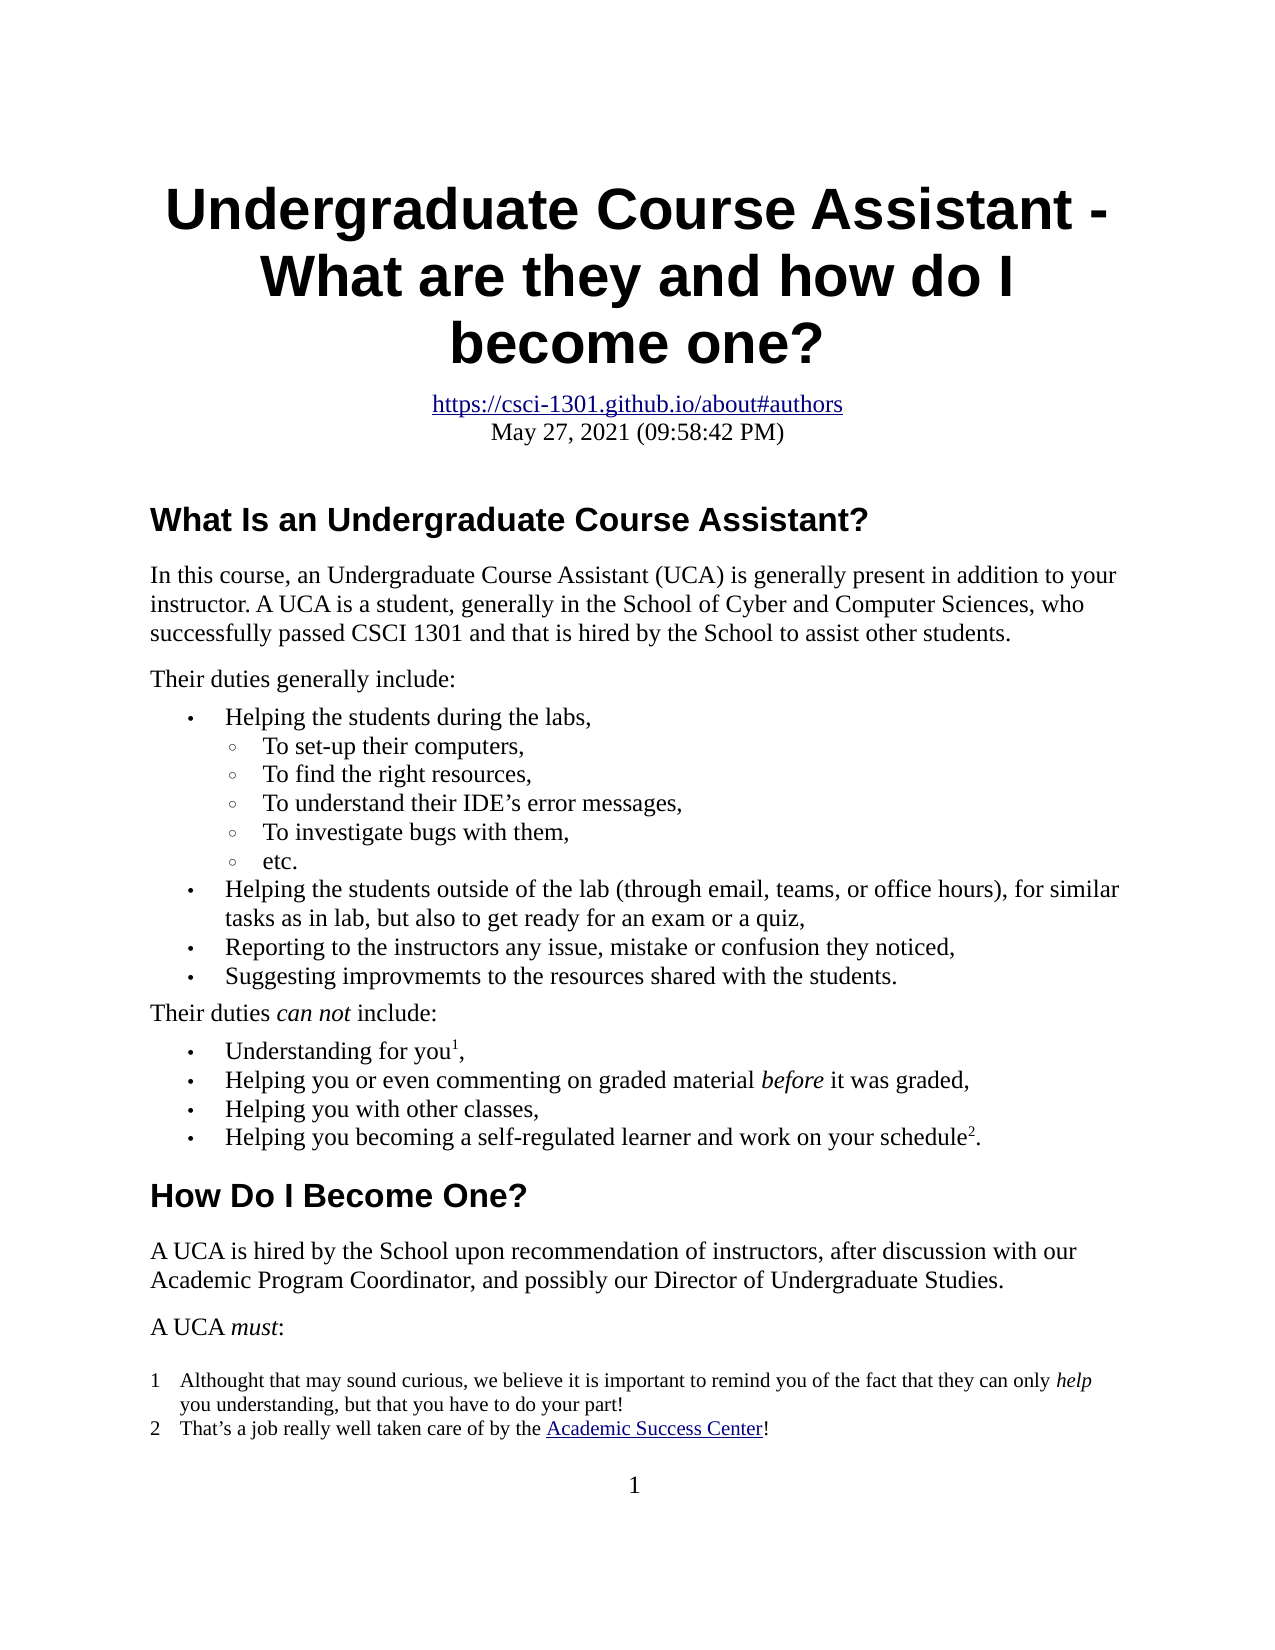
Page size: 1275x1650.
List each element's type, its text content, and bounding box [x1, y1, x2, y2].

subtitle What Is an Undergraduate Course Assistant? [150, 500, 1125, 539]
list To investigate bugs with them, [225, 817, 1125, 846]
text In this course, an Undergraduate Course Assistant (UCA) is generally present in addition to your instructor. A UCA is a student, generally in the School of Cyber and Computer Sciences, who successfully passed CSCI 1301 and that is hired by the School to assist other students. [150, 560, 1125, 646]
list That’s a job really well taken care of by the Academic Success Center! [150, 1416, 1125, 1440]
list Reporting to the instructors any issue, mistake or confusion they noticed, [187, 932, 1125, 961]
list Helping you or even commenting on graded material before it was graded, [187, 1065, 1125, 1094]
list Understanding for you, [187, 1036, 1125, 1065]
text May 27, 2021 (09:58:42 PM) [150, 417, 1125, 446]
list Suggesting improvmemts to the resources shared with the students. [187, 961, 1125, 989]
list Helping you with other classes, [187, 1094, 1125, 1122]
list etc. [225, 846, 1125, 874]
list Helping you becoming a self-regulated learner and work on your schedule. [187, 1122, 1125, 1151]
subtitle How Do I Become One? [150, 1176, 1125, 1215]
list Althought that may sound curious, we believe it is important to remind you of the fact that they can only help you understanding, but that you have to do your part! [150, 1368, 1125, 1416]
list To find the right resources, [225, 759, 1125, 788]
list To set-up their computers, [225, 731, 1125, 759]
list To understand their IDE’s error messages, [225, 788, 1125, 817]
text Their duties can not include: [150, 998, 1125, 1027]
text https://csci-1301.github.io/about#authors [150, 389, 1125, 417]
list Helping the students outside of the lab (through email, teams, or office hours), for similar tasks as in lab, but also to get ready for an exam or a quiz, [187, 874, 1125, 932]
list Helping the students during the labs, [187, 702, 1125, 731]
text A UCA is hired by the School upon recommendation of instructors, after discussion with our Academic Program Coordinator, and possibly our Director of Undergraduate Studies. [150, 1236, 1125, 1294]
text Their duties generally include: [150, 664, 1125, 693]
title Undergraduate Course Assistant - What are they and how do I become one? [150, 175, 1125, 376]
text A UCA must: [150, 1312, 1125, 1340]
